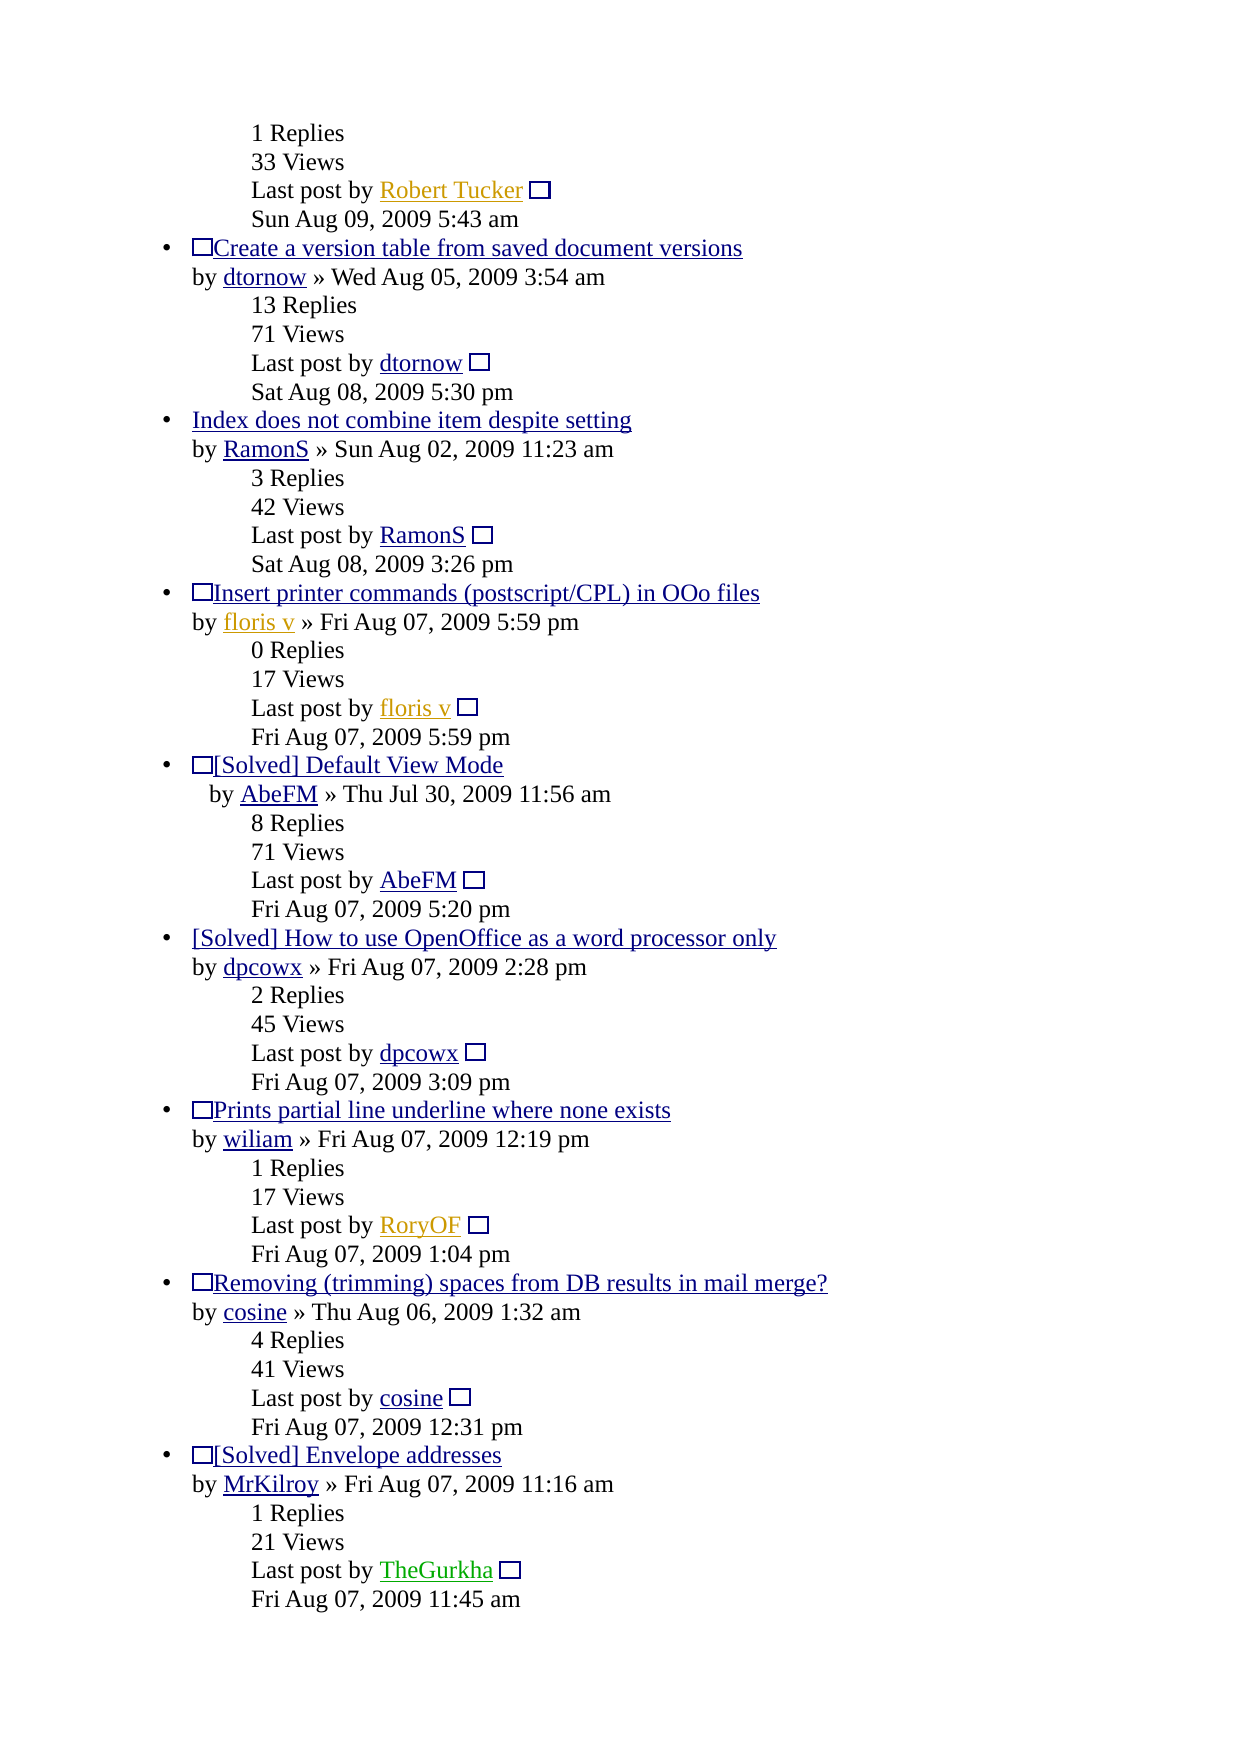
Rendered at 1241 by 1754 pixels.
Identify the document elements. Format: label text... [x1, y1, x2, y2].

list Last post by RamonS Sat Aug 08, 2009 3:26 pm [221, 521, 1122, 578]
list 8 Replies [221, 808, 1122, 837]
list Last post by AbeFM Fri Aug 07, 2009 5:20 pm [221, 866, 1122, 923]
list Last post by floris v Fri Aug 07, 2009 5:59 pm [221, 693, 1122, 751]
list 17 Views [221, 1182, 1122, 1211]
list Last post by dtornow Sat Aug 08, 2009 5:30 pm [221, 348, 1122, 406]
list 21 Views [221, 1527, 1122, 1556]
list 33 Views [221, 147, 1122, 176]
list Last post by RoryOF Fri Aug 07, 2009 1:04 pm [221, 1211, 1122, 1268]
subtitle Prints partial line underline where none exists by wiliam » Fri Aug 07, 2009 12:19 pm [162, 1096, 1122, 1153]
list 1 Replies [221, 118, 1122, 147]
list Last post by TheGurkha Fri Aug 07, 2009 11:45 am [221, 1556, 1122, 1613]
subtitle Create a version table from saved document versions by dtornow » Wed Aug 05, 2009 3:54 am [162, 233, 1122, 291]
list 71 Views [221, 319, 1122, 348]
list 1 Replies [221, 1153, 1122, 1182]
list 0 Replies [221, 636, 1122, 664]
subtitle Insert printer commands (postscript/CPL) in OOo files by floris v » Fri Aug 07, 2009 5:59 pm [162, 578, 1122, 636]
list 3 Replies [221, 463, 1122, 492]
list Last post by cosine Fri Aug 07, 2009 12:31 pm [221, 1383, 1122, 1441]
subtitle [Solved] How to use OpenOffice as a word processor only by dpcowx » Fri Aug 07, 2009 2:28 pm [162, 923, 1122, 981]
subtitle Index does not combine item despite setting by RamonS » Sun Aug 02, 2009 11:23 am [162, 406, 1122, 463]
subtitle [Solved] Default View Mode by AbeFM » Thu Jul 30, 2009 11:56 am [162, 751, 1122, 808]
list 13 Replies [221, 291, 1122, 319]
list 2 Replies [221, 981, 1122, 1009]
list 42 Views [221, 492, 1122, 521]
list Last post by Robert Tucker Sun Aug 09, 2009 5:43 am [221, 176, 1122, 233]
subtitle [Solved] Envelope addresses by MrKilroy » Fri Aug 07, 2009 11:16 am [162, 1441, 1122, 1498]
list Last post by dpcowx Fri Aug 07, 2009 3:09 pm [221, 1038, 1122, 1096]
list 45 Views [221, 1009, 1122, 1038]
list 41 Views [221, 1354, 1122, 1383]
list 71 Views [221, 837, 1122, 866]
list 1 Replies [221, 1498, 1122, 1527]
list 17 Views [221, 664, 1122, 693]
list 4 Replies [221, 1326, 1122, 1354]
subtitle Removing (trimming) spaces from DB results in mail merge? by cosine » Thu Aug 06, 2009 1:32 am [162, 1268, 1122, 1326]
